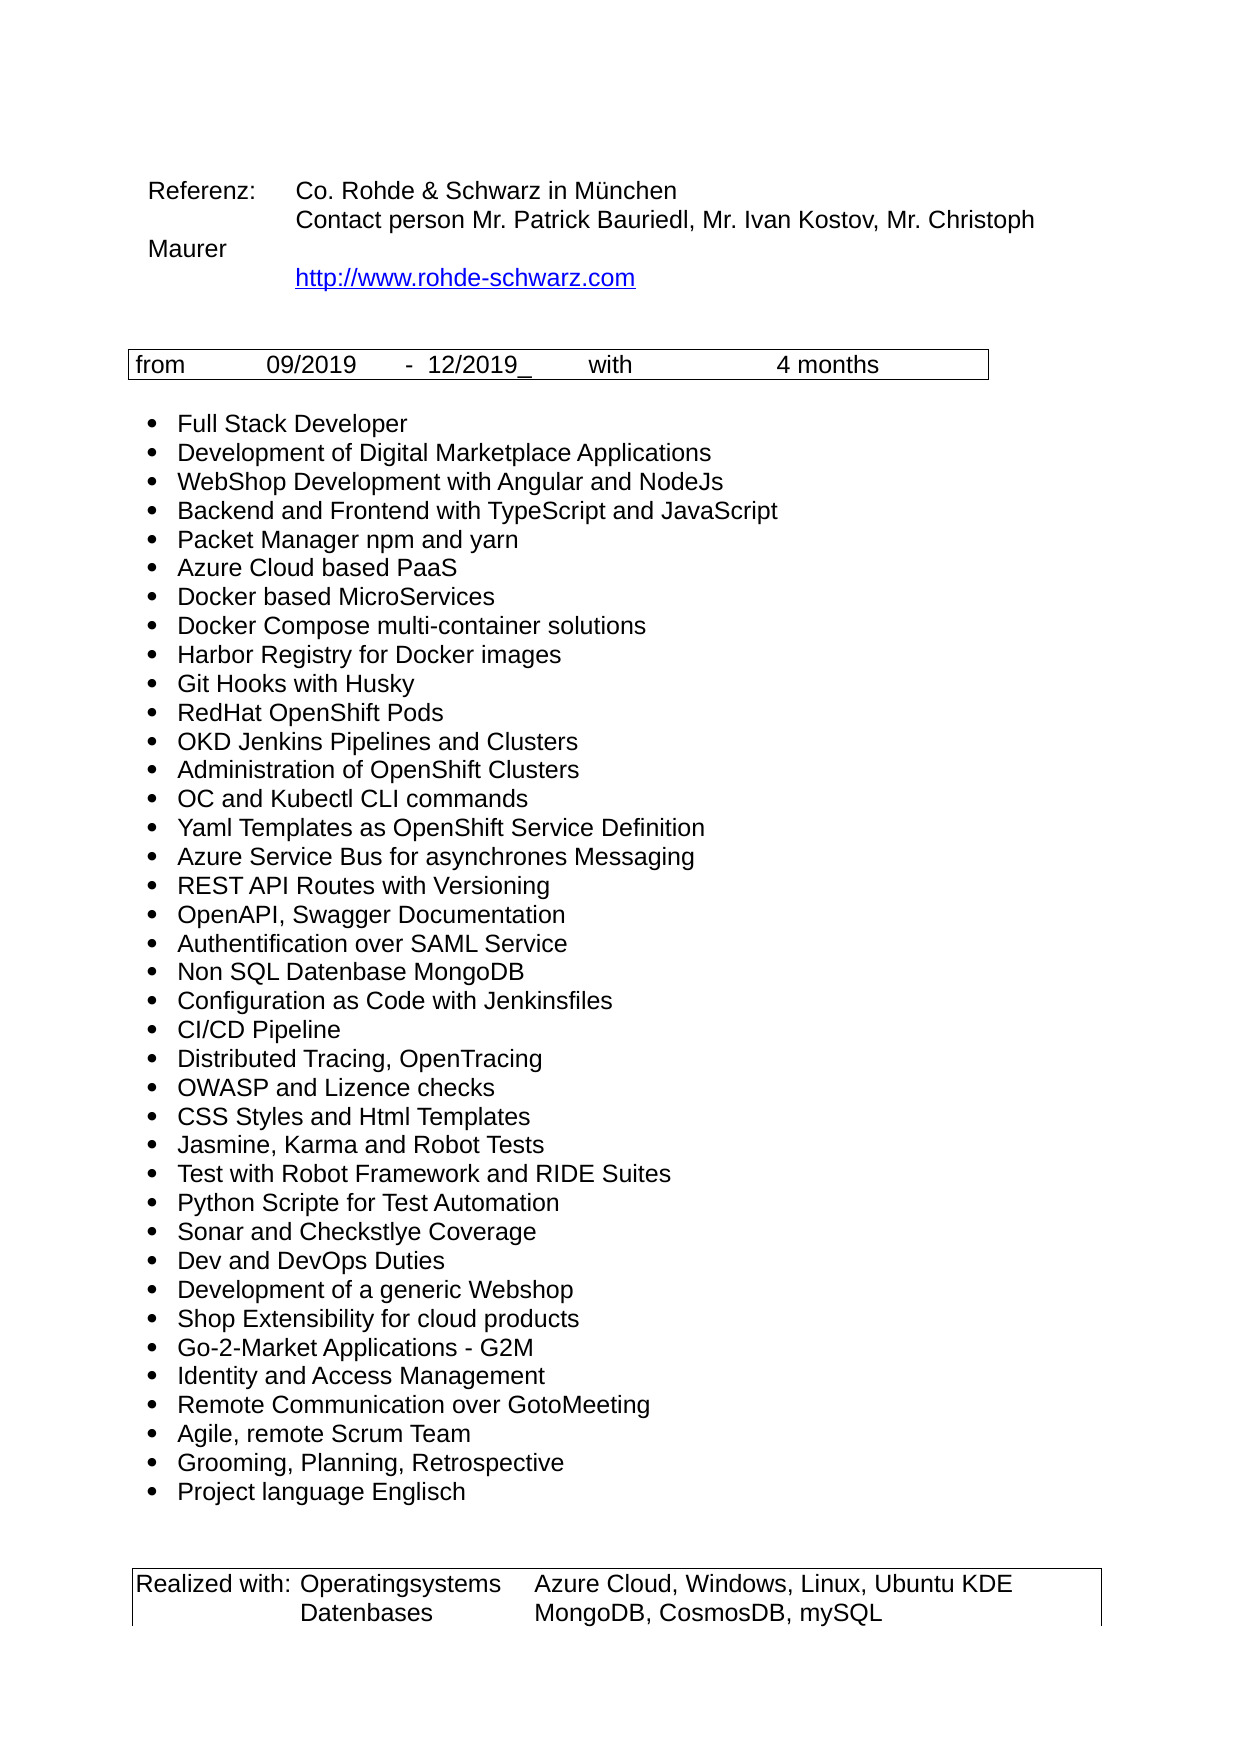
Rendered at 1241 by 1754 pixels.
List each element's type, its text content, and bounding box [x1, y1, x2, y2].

list OKD Jenkins Pipelines and Clusters [148, 727, 1104, 755]
list CI/CD Pipeline [148, 1015, 1104, 1044]
list OC and Kubectl CLI commands [148, 784, 1104, 813]
table_header 12/2019_ [420, 350, 581, 379]
list OpenAPI, Swagger Documentation [148, 900, 1104, 928]
list RedHat OpenShift Pods [148, 698, 1104, 727]
list Python Scripte for Test Automation [148, 1188, 1104, 1217]
table_header 09/2019 [259, 350, 398, 379]
list Project language Englisch [148, 1477, 1104, 1506]
table_header 4 months [762, 350, 988, 379]
list Full Stack Developer [148, 409, 1104, 438]
list OWASP and Lizence checks [148, 1073, 1104, 1102]
list Docker Compose multi-container solutions [148, 611, 1104, 640]
list Authentification over SAML Service [148, 928, 1104, 957]
list WebShop Development with Angular and NodeJs [148, 467, 1104, 496]
text http://www.rohde-schwarz.com [221, 263, 1104, 291]
list Dev and DevOps Duties [148, 1246, 1104, 1275]
list Docker based MicroServices [148, 582, 1104, 611]
table_header Realized with: [133, 1569, 297, 1626]
list Git Hooks with Husky [148, 669, 1104, 698]
list Development of a generic Webshop [148, 1275, 1104, 1304]
list Harbor Registry for Docker images [148, 640, 1104, 669]
list Yaml Templates as OpenShift Service Definition [148, 813, 1104, 842]
list Distributed Tracing, OpenTracing [148, 1044, 1104, 1073]
list Shop Extensibility for cloud products [148, 1304, 1104, 1332]
list Jasmine, Karma and Robot Tests [148, 1131, 1104, 1159]
list Agile, remote Scrum Team [148, 1419, 1104, 1448]
table_header - [398, 350, 420, 379]
list Backend and Frontend with TypeScript and JavaScript [148, 496, 1104, 524]
list Grooming, Planning, Retrospective [148, 1448, 1104, 1477]
table_header with [581, 350, 762, 379]
list Sonar and Checkstlye Coverage [148, 1217, 1104, 1246]
list Azure Cloud based PaaS [148, 553, 1104, 582]
table_header Operatingsystems Datenbases [297, 1569, 531, 1626]
list Non SQL Datenbase MongoDB [148, 957, 1104, 986]
list Azure Service Bus for asynchrones Messaging [148, 842, 1104, 871]
table_header from [129, 350, 259, 379]
list Go-2-Market Applications - G2M [148, 1332, 1104, 1361]
text Referenz: Co. Rohde & Schwarz in München [148, 176, 1104, 205]
list Administration of OpenShift Clusters [148, 755, 1104, 784]
list Test with Robot Framework and RIDE Suites [148, 1159, 1104, 1188]
list Packet Manager npm and yarn [148, 524, 1104, 553]
list Identity and Access Management [148, 1361, 1104, 1390]
list Development of Digital Marketplace Applications [148, 438, 1104, 467]
text Contact person Mr. Patrick Bauriedl, Mr. Ivan Kostov, Mr. Christoph Maurer [148, 205, 1104, 263]
list Configuration as Code with Jenkinsfiles [148, 986, 1104, 1015]
list REST API Routes with Versioning [148, 871, 1104, 900]
table_header Azure Cloud, Windows, Linux, Ubuntu KDE MongoDB, CosmosDB, mySQL [531, 1569, 1101, 1626]
list CSS Styles and Html Templates [148, 1102, 1104, 1131]
list Remote Communication over GotoMeeting [148, 1390, 1104, 1419]
